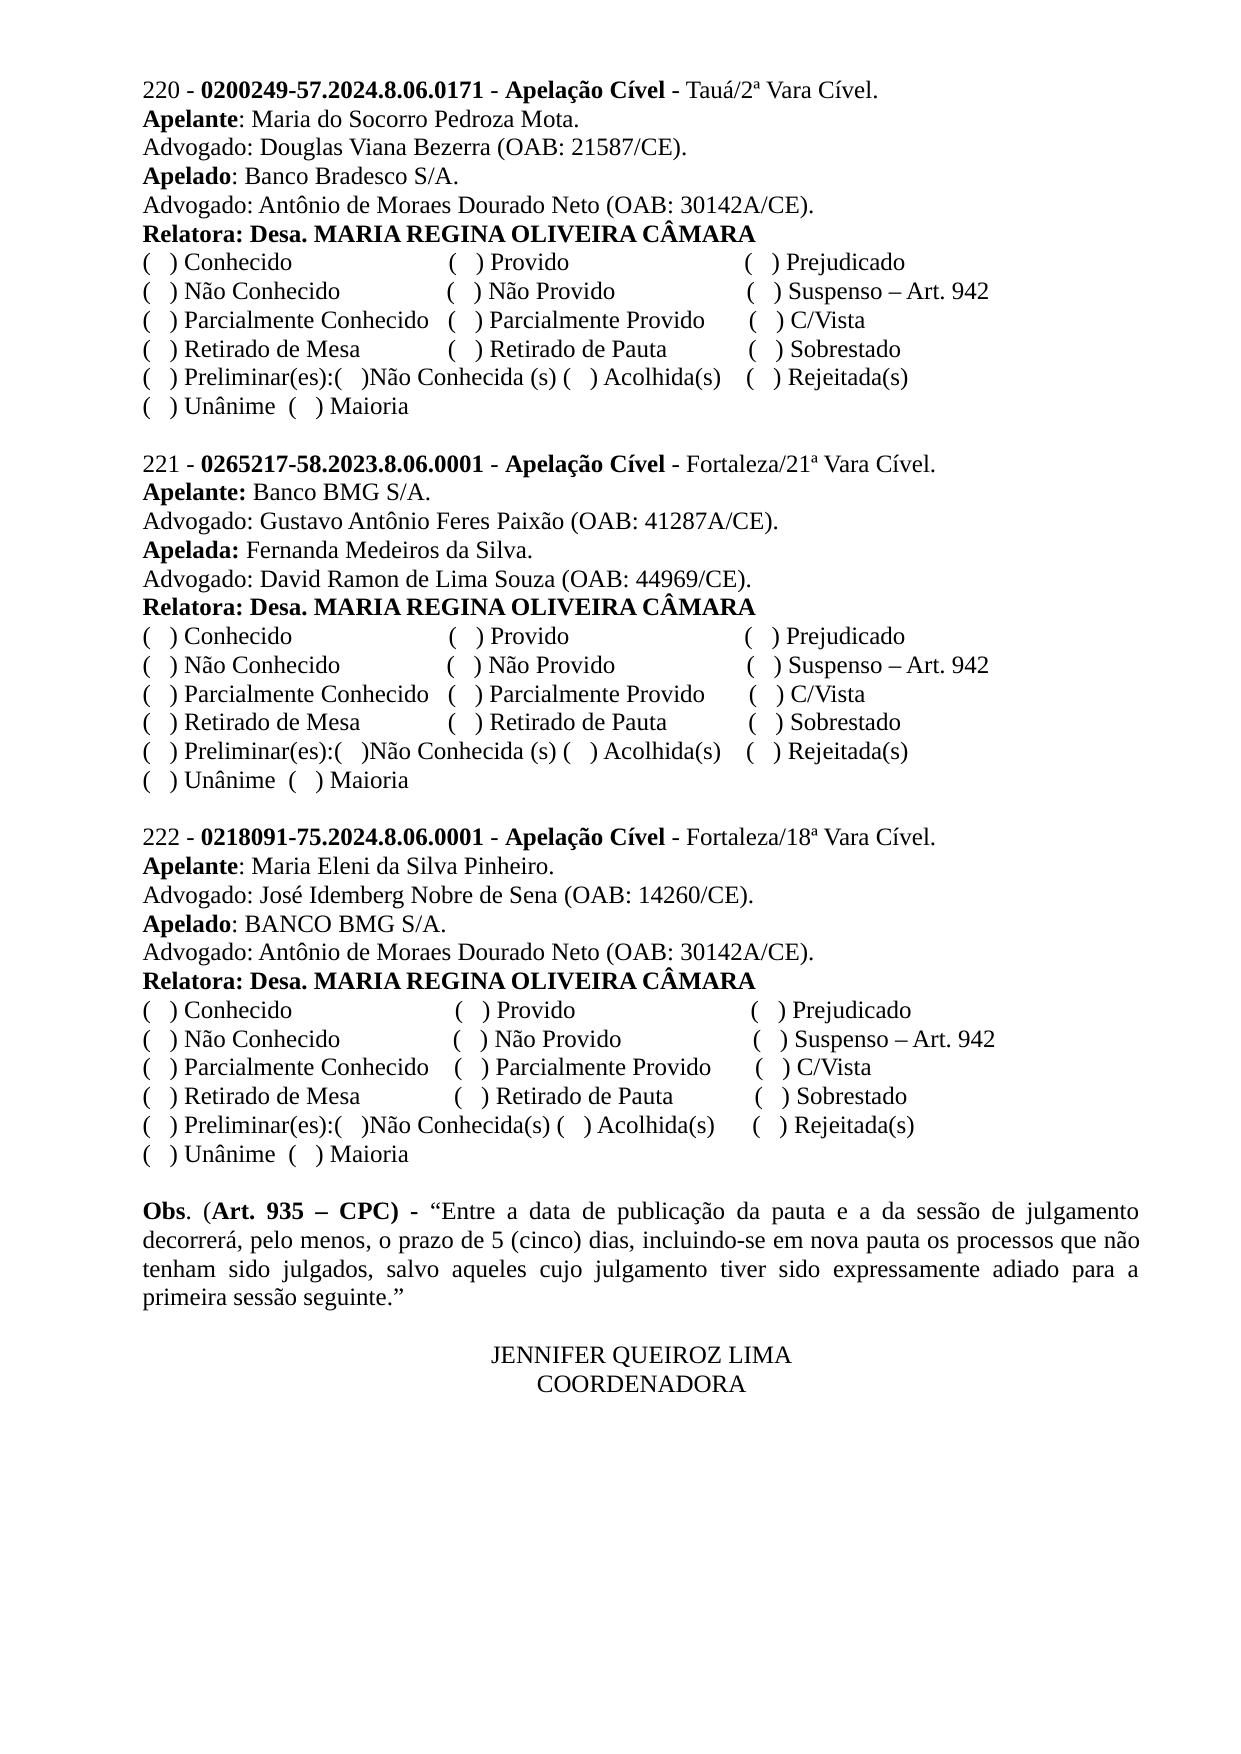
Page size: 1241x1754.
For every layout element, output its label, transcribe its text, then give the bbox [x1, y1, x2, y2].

text Advogado: Antônio de Moraes Dourado Neto (OAB: 30142A/CE). [142, 190, 1141, 219]
text ( ) Conhecido ( ) Provido ( ) Prejudicado [142, 247, 1141, 276]
text Relatora: Desa. MARIA REGINA OLIVEIRA CÂMARA [142, 219, 1141, 247]
text Apelado: BANCO BMG S/A. [142, 909, 1141, 937]
text ( ) Parcialmente Conhecido ( ) Parcialmente Provido ( ) C/Vista [142, 305, 1158, 334]
text Relatora: Desa. MARIA REGINA OLIVEIRA CÂMARA [142, 592, 1141, 621]
text ( ) Conhecido ( ) Provido ( ) Prejudicado [142, 995, 1141, 1024]
text ( ) Unânime ( ) Maioria [142, 391, 1158, 420]
text ( ) Retirado de Mesa ( ) Retirado de Pauta ( ) Sobrestado [142, 334, 1158, 362]
text Apelado: Banco Bradesco S/A. [142, 161, 1141, 190]
text ( ) Preliminar(es):( )Não Conhecida(s) ( ) Acolhida(s) ( ) Rejeitada(s) [142, 1110, 1158, 1139]
text ( ) Não Conhecido ( ) Não Provido ( ) Suspenso – Art. 942 [142, 276, 1158, 305]
text ( ) Não Conhecido ( ) Não Provido ( ) Suspenso – Art. 942 [142, 650, 1158, 679]
text JENNIFER QUEIROZ LIMA [142, 1340, 1141, 1369]
text 222 - 0218091-75.2024.8.06.0001 - Apelação Cível - Fortaleza/18ª Vara Cível. [142, 822, 1141, 851]
text Advogado: Douglas Viana Bezerra (OAB: 21587/CE). [142, 132, 1141, 161]
text ( ) Parcialmente Conhecido ( ) Parcialmente Provido ( ) C/Vista [142, 1052, 1158, 1081]
text ( ) Preliminar(es):( )Não Conhecida (s) ( ) Acolhida(s) ( ) Rejeitada(s) [142, 736, 1158, 765]
text ( ) Unânime ( ) Maioria [142, 1139, 1158, 1167]
text ( ) Preliminar(es):( )Não Conhecida (s) ( ) Acolhida(s) ( ) Rejeitada(s) [142, 362, 1158, 391]
text ( ) Retirado de Mesa ( ) Retirado de Pauta ( ) Sobrestado [142, 1081, 1158, 1110]
text Advogado: Antônio de Moraes Dourado Neto (OAB: 30142A/CE). [142, 937, 1141, 966]
text Obs. (Art. 935 – CPC) - “Entre a data de publicação da pauta e a da sessão de julgamento decorrerá, pelo menos, o prazo de 5 (cinco) dias, incluindo-se em nova pauta os processos que não tenham sido julgados, salvo aqueles cujo julgamento tiver sido expressamente adiado para a primeira sessão seguinte.” [142, 1196, 1141, 1311]
text Relatora: Desa. MARIA REGINA OLIVEIRA CÂMARA [142, 966, 1141, 995]
text ( ) Não Conhecido ( ) Não Provido ( ) Suspenso – Art. 942 [142, 1024, 1158, 1052]
text Apelada: Fernanda Medeiros da Silva. [142, 535, 1141, 564]
text ( ) Retirado de Mesa ( ) Retirado de Pauta ( ) Sobrestado [142, 707, 1158, 736]
text ( ) Conhecido ( ) Provido ( ) Prejudicado [142, 621, 1141, 650]
text Advogado: José Idemberg Nobre de Sena (OAB: 14260/CE). [142, 880, 1141, 909]
text 220 - 0200249-57.2024.8.06.0171 - Apelação Cível - Tauá/2ª Vara Cível. [142, 75, 1141, 104]
text Apelante: Maria do Socorro Pedroza Mota. [142, 104, 1141, 132]
text Advogado: David Ramon de Lima Souza (OAB: 44969/CE). [142, 564, 1141, 592]
text ( ) Parcialmente Conhecido ( ) Parcialmente Provido ( ) C/Vista [142, 679, 1158, 707]
text Apelante: Maria Eleni da Silva Pinheiro. [142, 851, 1141, 880]
text Apelante: Banco BMG S/A. [142, 477, 1141, 506]
text Advogado: Gustavo Antônio Feres Paixão (OAB: 41287A/CE). [142, 506, 1141, 535]
text 221 - 0265217-58.2023.8.06.0001 - Apelação Cível - Fortaleza/21ª Vara Cível. [142, 449, 1141, 477]
text COORDENADORA [142, 1369, 1141, 1397]
text ( ) Unânime ( ) Maioria [142, 765, 1158, 794]
